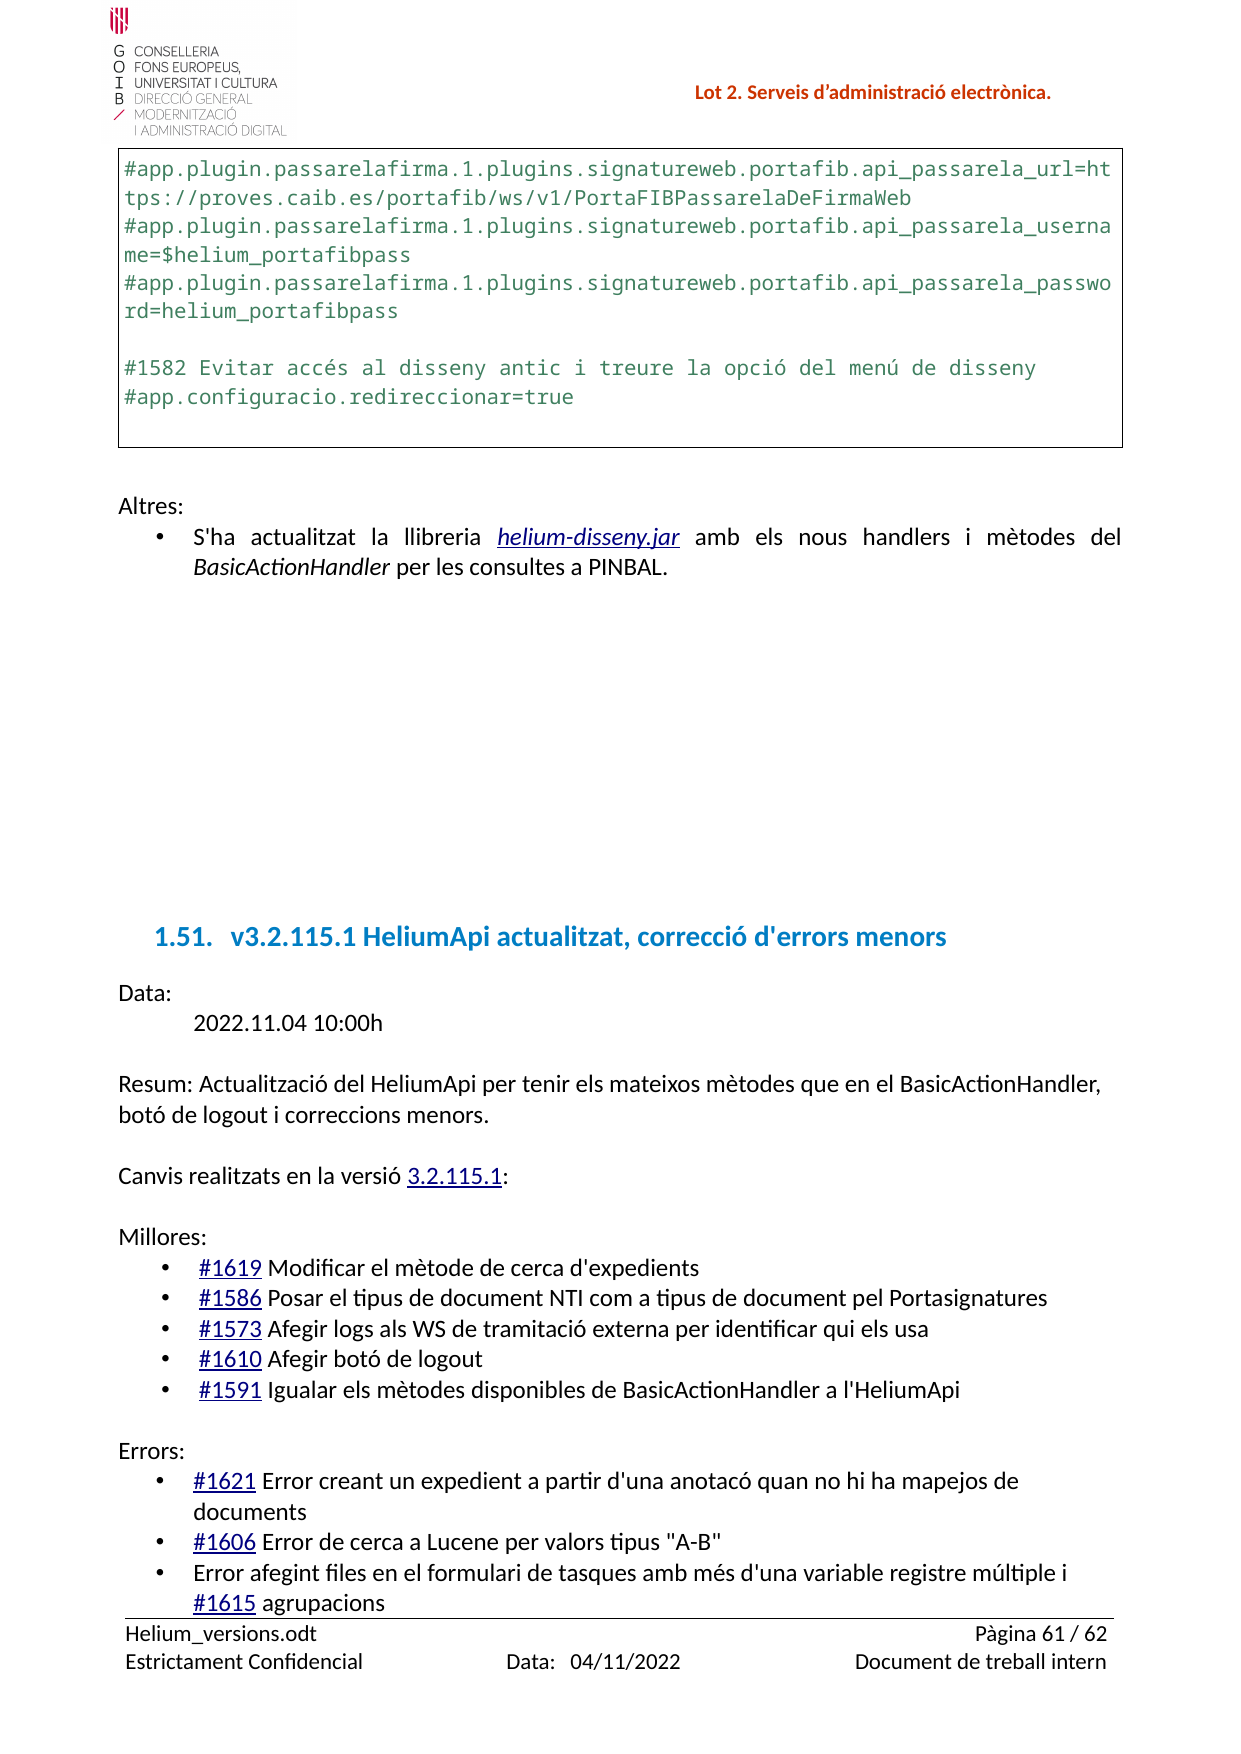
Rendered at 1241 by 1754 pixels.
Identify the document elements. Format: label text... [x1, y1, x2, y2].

list Error afegint files en el formulari de tasques amb més d'una variable registre múltiple i #1615 agrupacions [156, 1557, 1122, 1618]
picture [100, 0, 297, 144]
text Canvis realitzats en la versió 3.2.115.1: [118, 1160, 1122, 1191]
table_header #app.plugin.passarelafirma.1.plugins.signatureweb.portafib.api_passarela_url=https://proves.caib.es/portafib/ws/v1/PortaFIBPassarelaDeFirmaWeb #app.plugin.passarelafirma.1.plugins.signatureweb.portafib.api_passarela_username=$helium_portafibpass #app.plugin.passarelafirma.1.plugins.signatureweb.portafib.api_passarela_password=helium_portafibpass #1582 Evitar accés al disseny antic i treure la opció del menú de disseny #app.configuracio.redireccionar=true [119, 149, 1122, 447]
list #1610 Afegir botó de logout [161, 1343, 1122, 1374]
subtitle v3.2.115.1 HeliumApi actualitzat, correcció d'errors menors [153, 918, 1122, 953]
list #1606 Error de cerca a Lucene per valors tipus "A-B" [156, 1526, 1122, 1557]
list #1619 Modificar el mètode de cerca d'expedients [161, 1252, 1122, 1282]
list #1573 Afegir logs als WS de tramitació externa per identificar qui els usa [161, 1313, 1122, 1343]
text Resum: Actualització del HeliumApi per tenir els mateixos mètodes que en el BasicActionHandler, botó de logout i correccions menors. [118, 1068, 1122, 1129]
text Data: [118, 977, 1122, 1007]
text 2022.11.04 10:00h [118, 1007, 1122, 1038]
list #1586 Posar el tipus de document NTI com a tipus de document pel Portasignatures [161, 1282, 1122, 1313]
text Altres: [118, 490, 1122, 521]
list #1621 Error creant un expedient a partir d'una anotacó quan no hi ha mapejos de documents [156, 1465, 1122, 1526]
list #1591 Igualar els mètodes disponibles de BasicActionHandler a l'HeliumApi [161, 1374, 1122, 1404]
text Errors: [118, 1435, 1122, 1465]
text Millores: [118, 1221, 1122, 1252]
list S'ha actualitzat la llibreria helium-disseny.jar amb els nous handlers i mètodes del BasicActionHandler per les consultes a PINBAL. [156, 521, 1122, 582]
